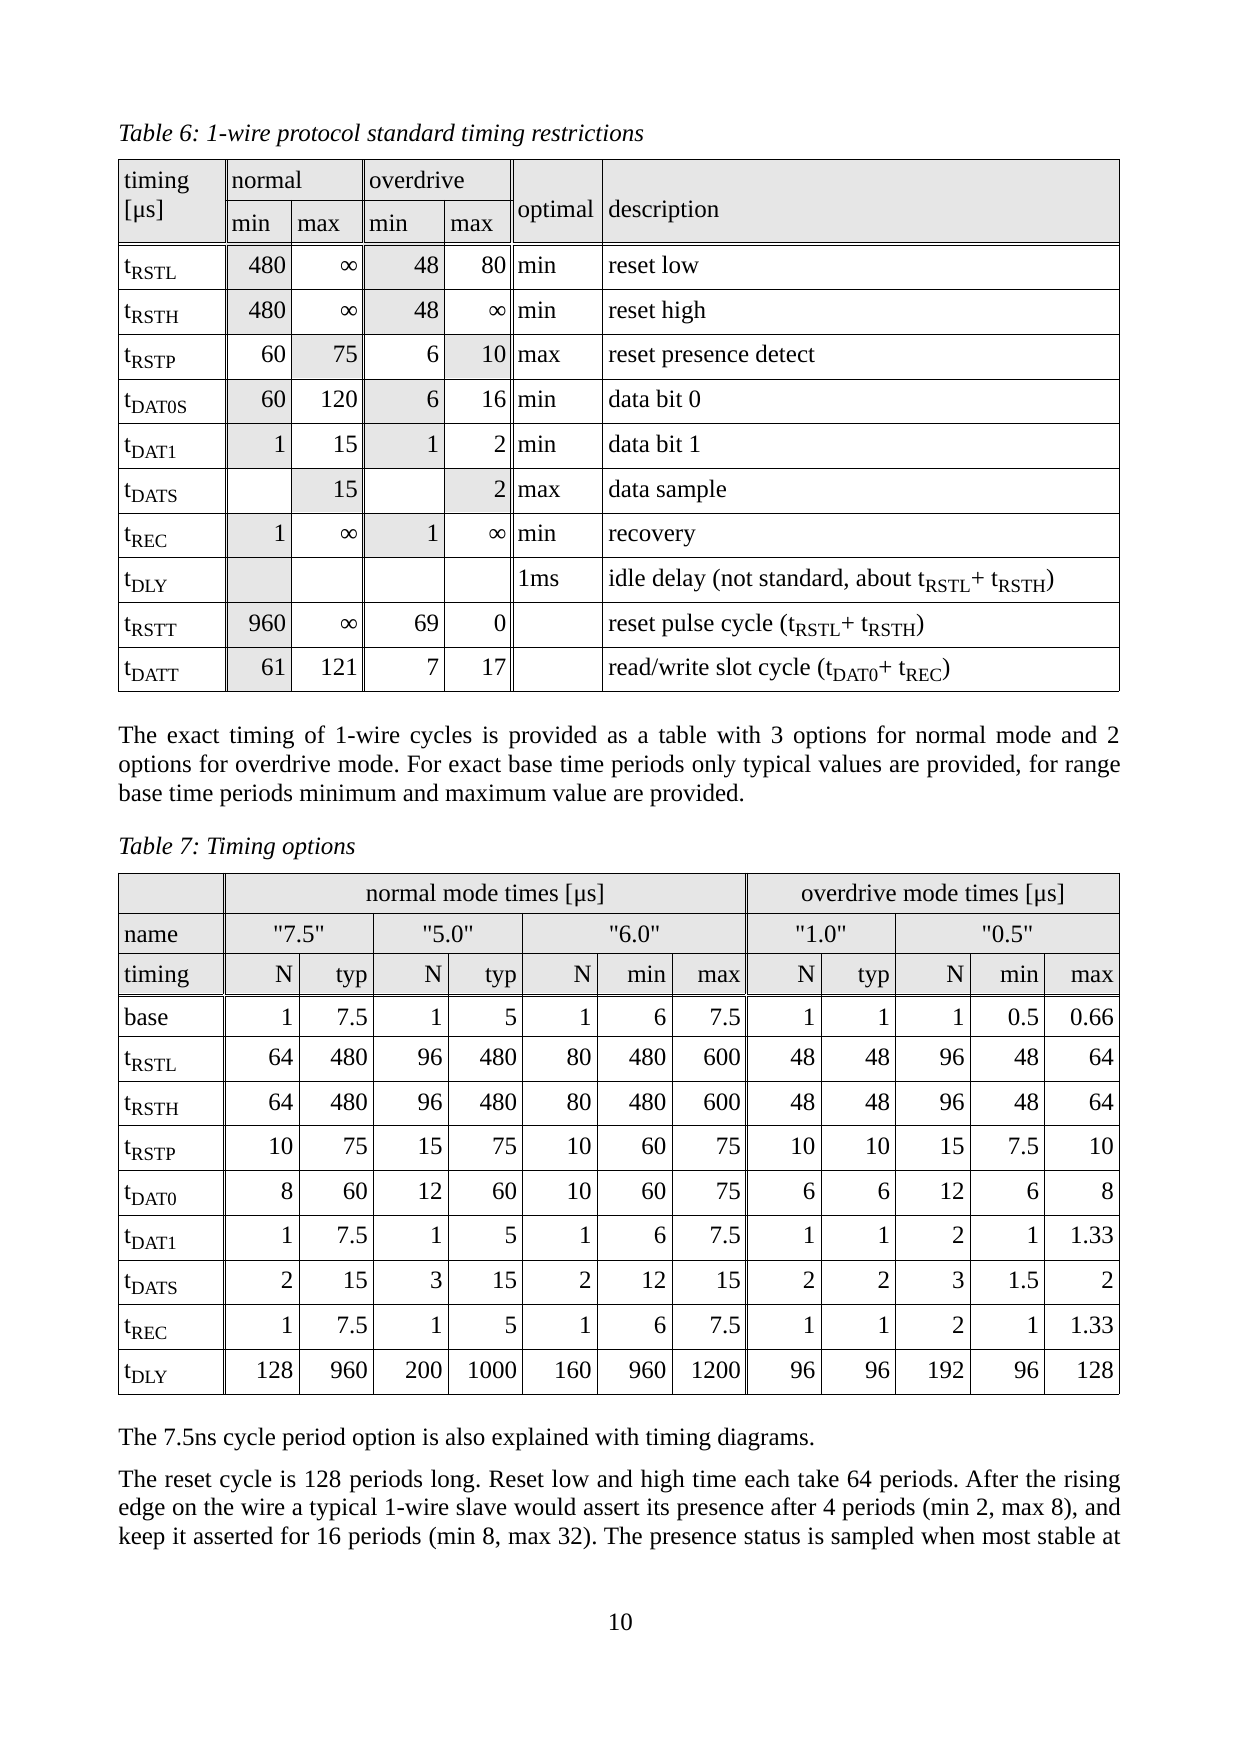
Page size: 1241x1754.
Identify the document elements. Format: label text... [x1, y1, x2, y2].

table_header overdrive mode times [μs] [748, 874, 1119, 913]
table_cell 48 [365, 290, 444, 334]
table_cell 2 [523, 1261, 597, 1304]
table_cell 17 [445, 648, 510, 691]
text Table 7: Timing options [118, 831, 1122, 860]
table_header optimal [514, 160, 602, 242]
table_cell 3 [374, 1261, 448, 1304]
table_cell 64 [1045, 1082, 1119, 1125]
table_cell 6 [598, 997, 672, 1036]
table_cell 2 [226, 1261, 299, 1304]
table_cell 61 [228, 648, 291, 691]
table_cell 1ms [514, 558, 602, 602]
table_cell 200 [374, 1350, 448, 1393]
table_cell 2 [445, 424, 510, 468]
table_cell max [1045, 954, 1119, 993]
table_cell 96 [374, 1082, 448, 1125]
table_cell 480 [228, 290, 291, 334]
table_cell 64 [226, 1037, 299, 1081]
table_cell 6 [365, 335, 444, 378]
table_cell max [292, 201, 362, 242]
table_cell 5 [449, 1305, 522, 1349]
table_cell tRSTT [119, 603, 225, 647]
table_cell 1 [523, 1305, 597, 1349]
table_cell 1 [748, 997, 821, 1036]
table_cell 75 [292, 335, 362, 378]
table_cell 60 [598, 1171, 672, 1215]
table_cell tRSTP [119, 335, 225, 378]
table_cell 5 [449, 997, 522, 1036]
table_cell tDATT [119, 648, 225, 691]
table_cell 480 [300, 1037, 373, 1081]
table_cell 600 [673, 1037, 745, 1081]
table_cell 1.33 [1045, 1216, 1119, 1259]
table_cell min [514, 290, 602, 334]
table_cell 80 [445, 246, 510, 289]
table_cell data bit 0 [603, 380, 1119, 423]
table_cell N [896, 954, 970, 993]
table_cell max [673, 954, 745, 993]
table_cell 1 [374, 997, 448, 1036]
table_cell 1.5 [971, 1261, 1044, 1304]
table_cell 1 [228, 424, 291, 468]
table_cell N [226, 954, 299, 993]
table_cell 7.5 [673, 1305, 745, 1349]
table_cell 96 [971, 1350, 1044, 1393]
table_cell 10 [523, 1171, 597, 1215]
table_cell 1000 [449, 1350, 522, 1393]
table_cell 1 [523, 1216, 597, 1259]
table_cell [228, 558, 291, 602]
table_cell 480 [449, 1037, 522, 1081]
table_cell max [514, 469, 602, 512]
table_cell 80 [523, 1037, 597, 1081]
table_cell "5.0" [374, 914, 522, 953]
table_cell 1.33 [1045, 1305, 1119, 1349]
table_cell 75 [300, 1126, 373, 1170]
table_cell 7.5 [971, 1126, 1044, 1170]
table_cell min [514, 514, 602, 557]
table_cell 10 [1045, 1126, 1119, 1170]
table_cell [514, 603, 602, 647]
table_cell 15 [896, 1126, 970, 1170]
table_cell 10 [226, 1126, 299, 1170]
table_cell 48 [822, 1037, 895, 1081]
table_cell 1 [228, 514, 291, 557]
table_cell 8 [226, 1171, 299, 1215]
table_cell 1 [971, 1305, 1044, 1349]
table_cell 2 [1045, 1261, 1119, 1304]
table_cell 160 [523, 1350, 597, 1393]
table_cell 0 [445, 603, 510, 647]
table_cell 192 [896, 1350, 970, 1393]
table_cell 1 [374, 1216, 448, 1259]
table_cell 2 [896, 1216, 970, 1259]
table_cell 1 [748, 1305, 821, 1349]
text The reset cycle is 128 periods long. Reset low and high time each take 64 periods. After the rising edge on the wire a typical 1-wire slave would assert its presence after 4 periods (min 2, max 8), and keep it asserted for 16 periods (min 8, max 32). The presence status is sampled when most stable at [118, 1464, 1122, 1550]
table_cell 480 [598, 1082, 672, 1125]
table_cell 48 [971, 1037, 1044, 1081]
table_cell tRSTL [119, 246, 225, 289]
table_cell min [971, 954, 1044, 993]
table_cell min [514, 424, 602, 468]
table_cell 128 [226, 1350, 299, 1393]
table_cell tRSTL [119, 1037, 223, 1081]
table_cell 128 [1045, 1350, 1119, 1393]
table_cell ∞ [445, 290, 510, 334]
table_cell data sample [603, 469, 1119, 512]
table_cell 96 [822, 1350, 895, 1393]
table_header [119, 874, 223, 913]
table_cell 10 [523, 1126, 597, 1170]
table_cell 64 [226, 1082, 299, 1125]
table_cell 75 [673, 1171, 745, 1215]
table_cell 12 [896, 1171, 970, 1215]
table_cell 7.5 [300, 997, 373, 1036]
table_cell 48 [748, 1082, 821, 1125]
table_cell 1 [822, 1305, 895, 1349]
table_cell idle delay (not standard, about tRSTL+ tRSTH) [603, 558, 1119, 602]
table_cell 1 [523, 997, 597, 1036]
table_cell 1 [748, 1216, 821, 1259]
table_cell min [365, 201, 444, 242]
table_cell ∞ [445, 514, 510, 557]
table_cell 6 [365, 380, 444, 423]
table_cell 1 [822, 1216, 895, 1259]
table_cell 6 [971, 1171, 1044, 1215]
table_cell 960 [598, 1350, 672, 1393]
table_header description [603, 160, 1119, 242]
table_cell typ [300, 954, 373, 993]
table_cell 1 [226, 1216, 299, 1259]
table_cell 3 [896, 1261, 970, 1304]
table_cell 10 [822, 1126, 895, 1170]
table_cell [228, 469, 291, 512]
table_cell 60 [598, 1126, 672, 1170]
table_cell tDAT0 [119, 1171, 223, 1215]
table_cell max [514, 335, 602, 378]
table_cell tRSTH [119, 290, 225, 334]
table_cell 120 [292, 380, 362, 423]
text Table 6: 1-wire protocol standard timing restrictions [118, 118, 1122, 147]
table_cell 2 [896, 1305, 970, 1349]
table_cell 10 [748, 1126, 821, 1170]
table_cell data bit 1 [603, 424, 1119, 468]
table_cell 60 [449, 1171, 522, 1215]
table_cell ∞ [292, 246, 362, 289]
table_cell tDAT0S [119, 380, 225, 423]
table_cell 7.5 [300, 1216, 373, 1259]
table_cell 1 [971, 1216, 1044, 1259]
table_header overdrive [365, 160, 510, 200]
table_cell 1200 [673, 1350, 745, 1393]
table_cell 7.5 [673, 1216, 745, 1259]
table_cell tRSTP [119, 1126, 223, 1170]
table_cell 96 [896, 1082, 970, 1125]
table_cell 1 [226, 1305, 299, 1349]
table_cell 16 [445, 380, 510, 423]
table_cell N [374, 954, 448, 993]
table_cell 960 [300, 1350, 373, 1393]
table_cell 75 [449, 1126, 522, 1170]
table_cell 48 [971, 1082, 1044, 1125]
table_cell 15 [300, 1261, 373, 1304]
table_cell 960 [228, 603, 291, 647]
table_cell typ [449, 954, 522, 993]
table_cell base [119, 997, 223, 1036]
table_header normal mode times [μs] [226, 874, 745, 913]
table_cell recovery [603, 514, 1119, 557]
table_cell tRSTH [119, 1082, 223, 1125]
table_cell 48 [748, 1037, 821, 1081]
table_cell 1 [226, 997, 299, 1036]
table_cell 12 [374, 1171, 448, 1215]
table_cell 7 [365, 648, 444, 691]
table_cell 121 [292, 648, 362, 691]
table_cell ∞ [292, 514, 362, 557]
text The 7.5ns cycle period option is also explained with timing diagrams. [118, 1422, 1122, 1451]
table_cell 6 [598, 1305, 672, 1349]
table_cell 69 [365, 603, 444, 647]
table_cell tREC [119, 1305, 223, 1349]
table_cell tREC [119, 514, 225, 557]
table_cell 5 [449, 1216, 522, 1259]
table_cell 480 [300, 1082, 373, 1125]
table_cell N [523, 954, 597, 993]
table_cell 1 [822, 997, 895, 1036]
table_cell 1 [365, 514, 444, 557]
table_cell tDLY [119, 1350, 223, 1393]
table_cell tDAT1 [119, 424, 225, 468]
table_cell [365, 558, 444, 602]
table_cell 15 [292, 424, 362, 468]
table_cell 6 [748, 1171, 821, 1215]
table_cell [445, 558, 510, 602]
table_cell 480 [449, 1082, 522, 1125]
table_cell 60 [228, 380, 291, 423]
table_cell 6 [598, 1216, 672, 1259]
table_cell min [598, 954, 672, 993]
table_cell "0.5" [896, 914, 1119, 953]
table_cell 6 [822, 1171, 895, 1215]
table_cell 60 [228, 335, 291, 378]
table_cell 1 [374, 1305, 448, 1349]
text The exact timing of 1-wire cycles is provided as a table with 3 options for normal mode and 2 options for overdrive mode. For exact base time periods only typical values are provided, for range base time periods minimum and maximum value are provided. [118, 720, 1122, 806]
table_cell [514, 648, 602, 691]
table_cell 2 [445, 469, 510, 512]
table_cell 96 [896, 1037, 970, 1081]
table_cell name [119, 914, 223, 953]
table_cell 7.5 [673, 997, 745, 1036]
table_cell tDAT1 [119, 1216, 223, 1259]
table_cell 96 [374, 1037, 448, 1081]
table_cell 10 [445, 335, 510, 378]
table_header normal [228, 160, 362, 200]
table_cell "7.5" [226, 914, 373, 953]
table_cell "1.0" [748, 914, 895, 953]
table_cell timing [119, 954, 223, 993]
table_cell 12 [598, 1261, 672, 1304]
table_cell read/write slot cycle (tDAT0+ tREC) [603, 648, 1119, 691]
table_cell max [445, 201, 510, 242]
table_cell 1 [896, 997, 970, 1036]
table_cell tDATS [119, 469, 225, 512]
table_cell [292, 558, 362, 602]
table_cell 600 [673, 1082, 745, 1125]
table_header timing [μs] [119, 160, 225, 242]
table_cell 15 [374, 1126, 448, 1170]
table_cell tDLY [119, 558, 225, 602]
table_cell 2 [822, 1261, 895, 1304]
table_cell 0.66 [1045, 997, 1119, 1036]
table_cell 8 [1045, 1171, 1119, 1215]
table_cell 15 [292, 469, 362, 512]
table_cell N [748, 954, 821, 993]
table_cell 0.5 [971, 997, 1044, 1036]
table_cell 48 [365, 246, 444, 289]
table_cell "6.0" [523, 914, 745, 953]
table_cell ∞ [292, 290, 362, 334]
table_cell ∞ [292, 603, 362, 647]
table_cell 480 [598, 1037, 672, 1081]
table_cell min [514, 380, 602, 423]
table_cell 1 [365, 424, 444, 468]
table_cell reset high [603, 290, 1119, 334]
table_cell tDATS [119, 1261, 223, 1304]
table_cell 480 [228, 246, 291, 289]
table_cell 64 [1045, 1037, 1119, 1081]
table_cell 15 [673, 1261, 745, 1304]
table_cell 2 [748, 1261, 821, 1304]
table_cell 48 [822, 1082, 895, 1125]
table_cell reset low [603, 246, 1119, 289]
table_cell reset pulse cycle (tRSTL+ tRSTH) [603, 603, 1119, 647]
table_cell 96 [748, 1350, 821, 1393]
table_cell min [514, 246, 602, 289]
table_cell reset presence detect [603, 335, 1119, 378]
table_cell 60 [300, 1171, 373, 1215]
table_cell 15 [449, 1261, 522, 1304]
table_cell min [228, 201, 291, 242]
table_cell typ [822, 954, 895, 993]
table_cell [365, 469, 444, 512]
table_cell 7.5 [300, 1305, 373, 1349]
table_cell 80 [523, 1082, 597, 1125]
table_cell 75 [673, 1126, 745, 1170]
